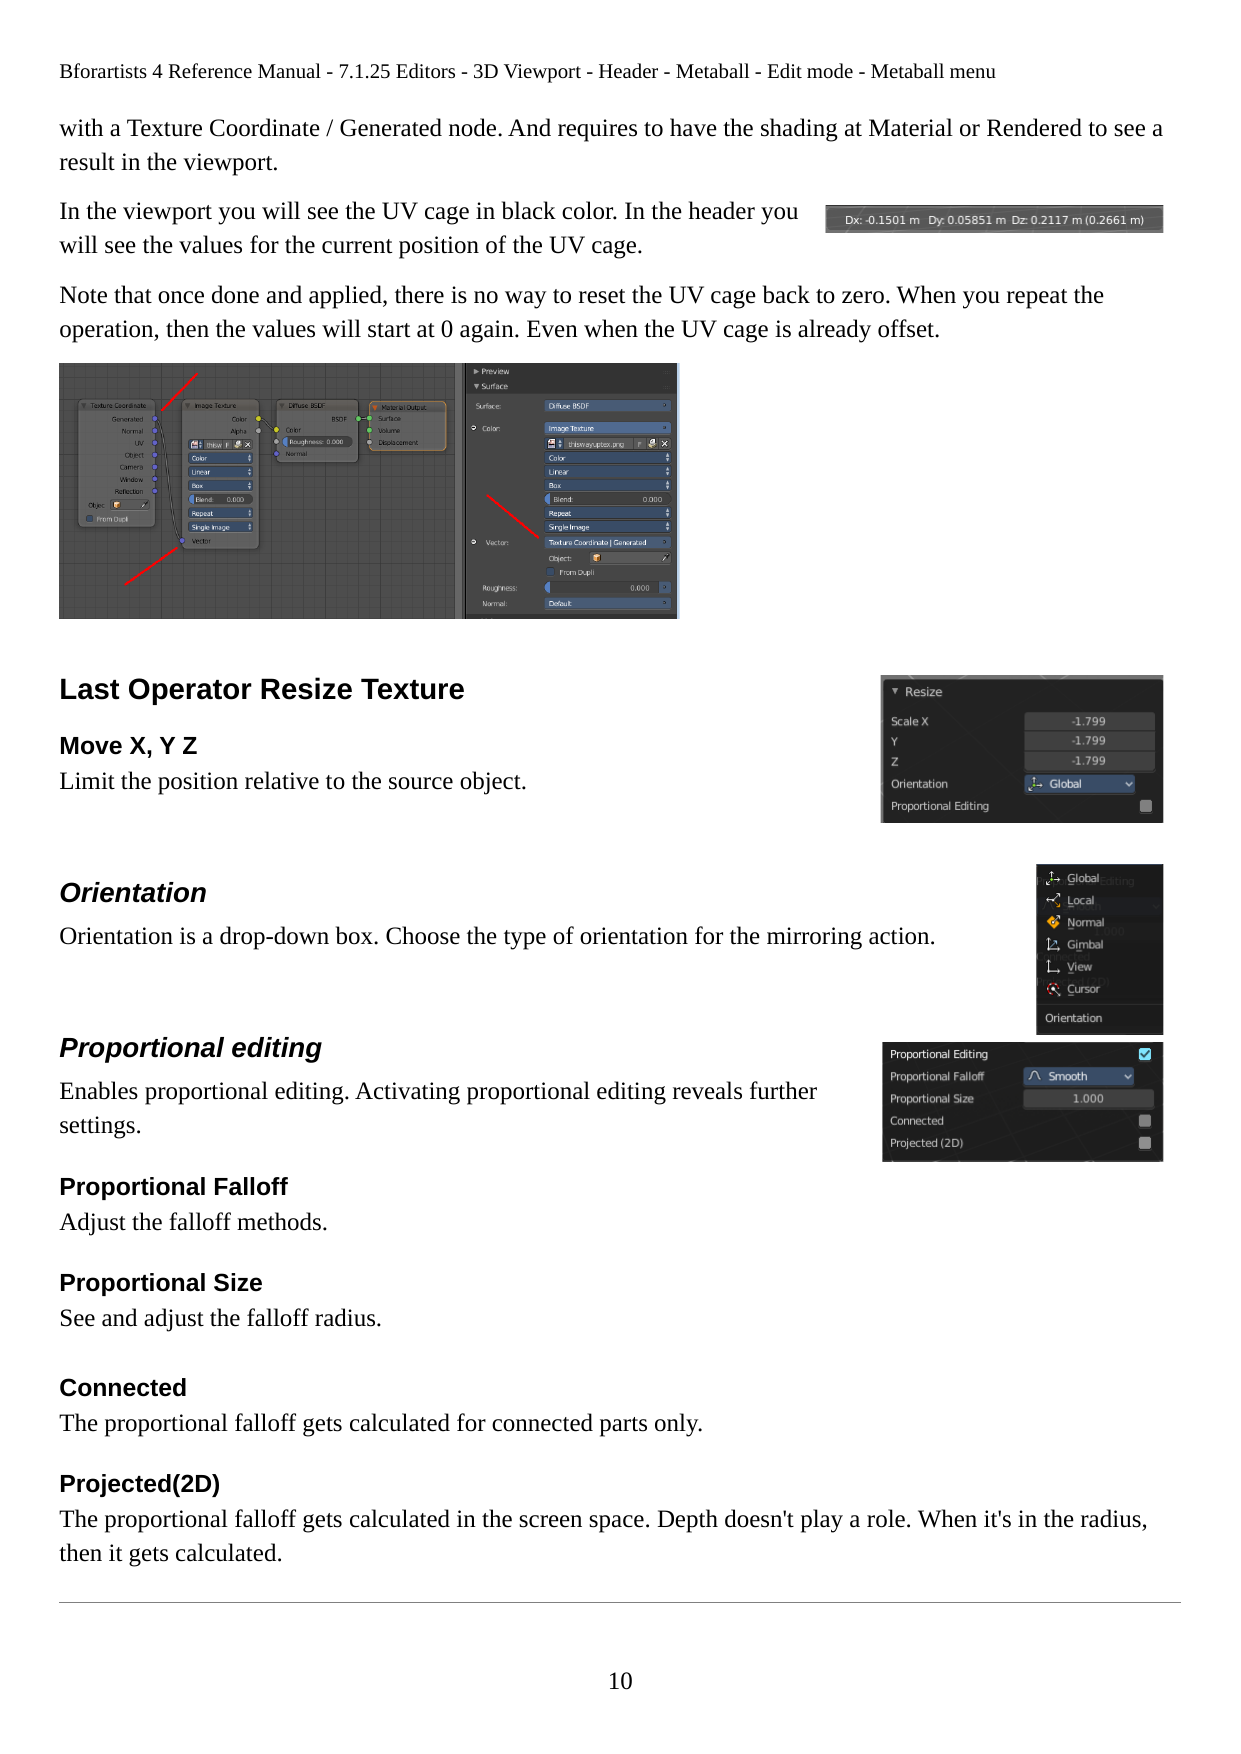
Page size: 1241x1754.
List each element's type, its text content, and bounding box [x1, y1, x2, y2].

text Orientation is a drop-down box. Choose the type of orientation for the mirroring action. [59, 921, 1036, 949]
subtitle Proportional editing [59, 1031, 1181, 1063]
text Limit the position relative to the source object. [59, 766, 880, 794]
text Adjust the falloff methods. [59, 1207, 1181, 1235]
text In the viewport you will see the UV cage in black color. In the header you will see the values for the current position of the UV cage. [59, 196, 1181, 259]
subtitle Projected(2D) [59, 1469, 1181, 1498]
text See and adjust the falloff radius. [59, 1303, 1181, 1332]
text The proportional falloff gets calculated for connected parts only. [59, 1408, 1181, 1436]
subtitle [1164, 731, 1181, 759]
subtitle Orientation [59, 876, 1036, 908]
text with a Texture Coordinate / Generated node. And requires to have the shading at Material or Rendered to see a result in the viewport. [59, 113, 1181, 176]
text Note that once done and applied, there is no way to reset the UV cage back to zero. When you repeat the operation, then the values will start at 0 again. Even when the UV cage is already offset. [59, 280, 1181, 343]
subtitle Proportional Size [59, 1268, 1181, 1297]
subtitle [1164, 876, 1181, 908]
subtitle Last Operator Resize Texture [59, 672, 1181, 706]
text The proportional falloff gets calculated in the screen space. Depth doesn't play a role. When it's in the radius, then it gets calculated. [59, 1504, 1181, 1567]
picture [59, 363, 680, 619]
subtitle Move X, Y Z [59, 731, 880, 759]
picture [825, 205, 1164, 233]
text Enables proportional editing. Activating proportional editing reveals further settings. [59, 1076, 882, 1139]
picture [1036, 864, 1164, 1035]
subtitle Connected [59, 1373, 1181, 1401]
picture [880, 675, 1164, 823]
subtitle Proportional Falloff [59, 1172, 1181, 1200]
picture [882, 1042, 1164, 1162]
